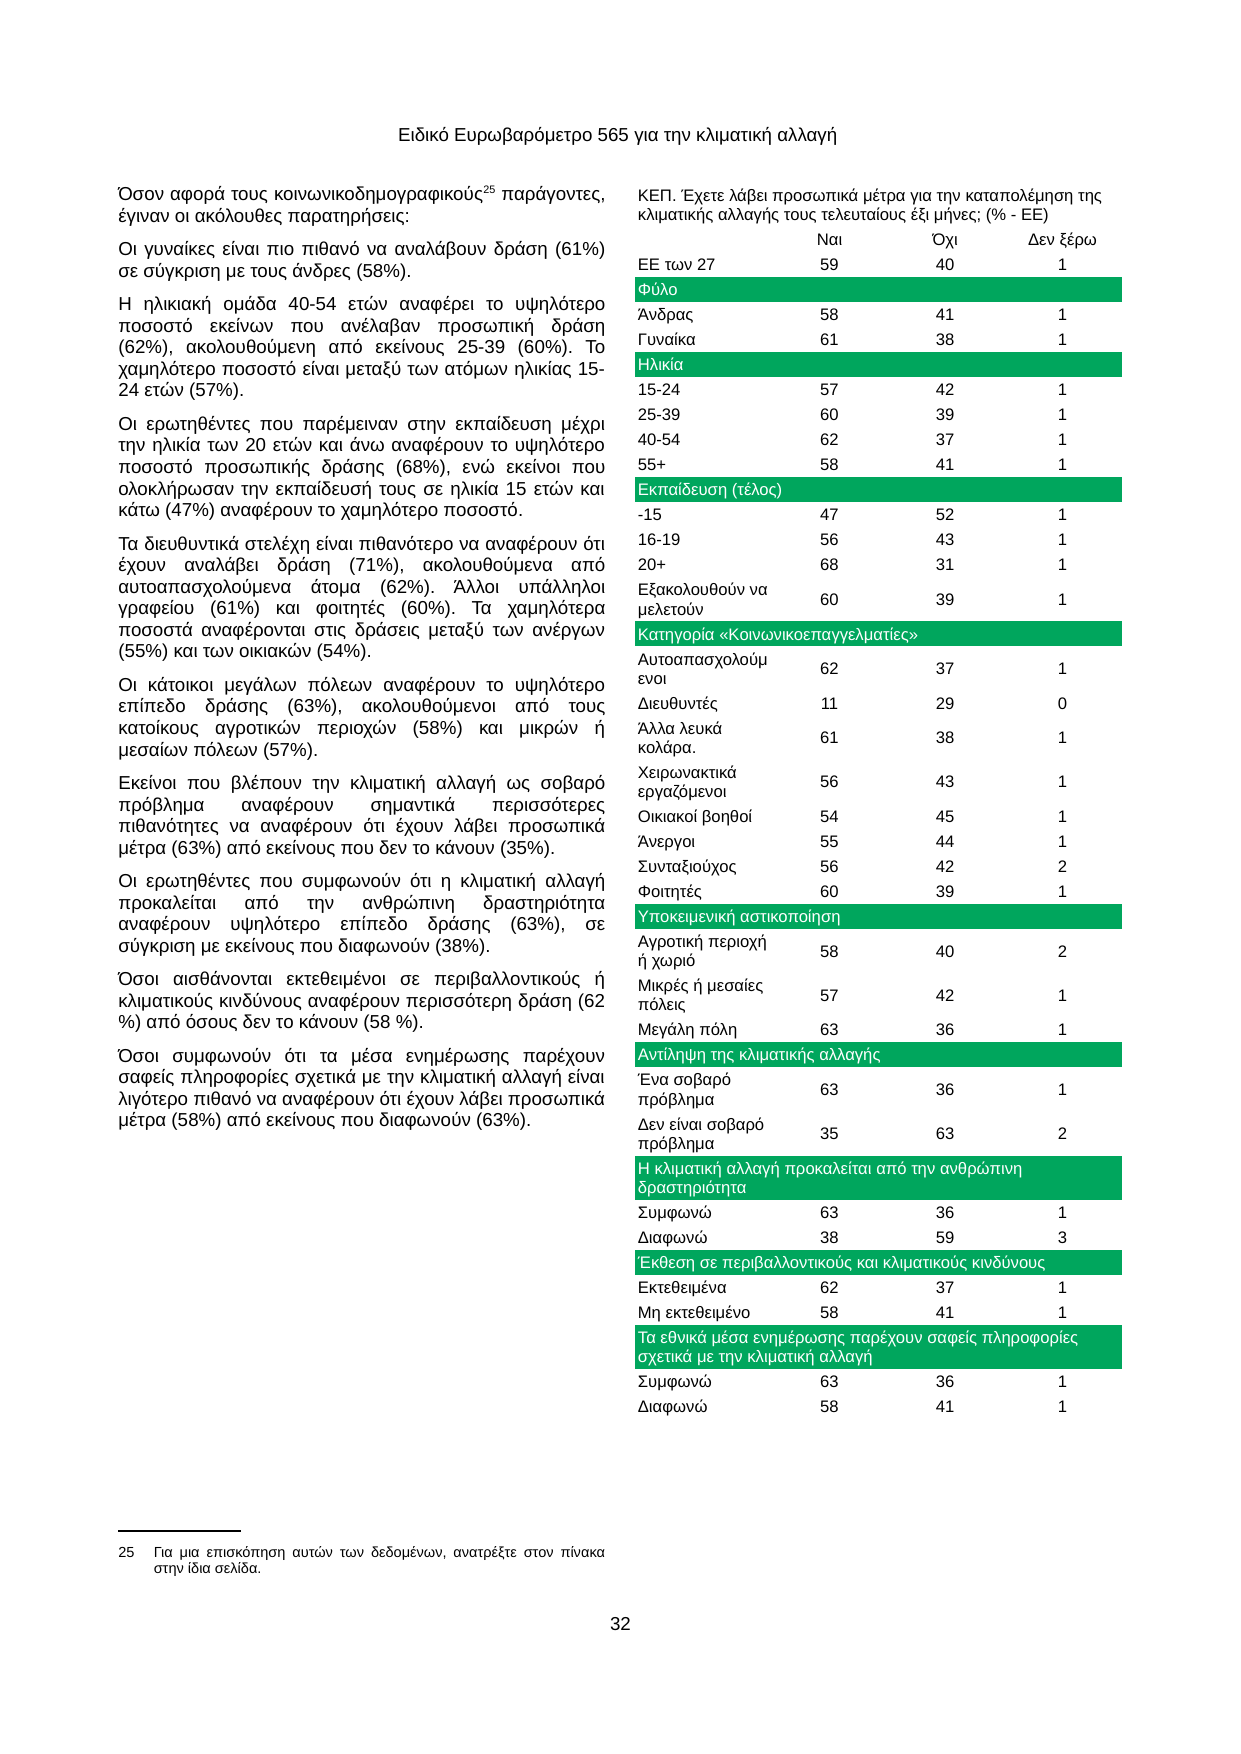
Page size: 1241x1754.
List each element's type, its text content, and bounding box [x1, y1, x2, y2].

table_cell Συμφωνώ [635, 1200, 771, 1225]
table_cell 58 [771, 1394, 887, 1419]
table_cell Διαφωνώ [635, 1225, 771, 1250]
table_cell 56 [771, 527, 887, 552]
table_cell 1 [1003, 427, 1122, 452]
table_cell 1 [1003, 502, 1122, 527]
table_cell Συμφωνώ [635, 1369, 771, 1394]
table_cell [635, 227, 771, 252]
table_cell 39 [888, 402, 1002, 427]
table_cell 15-24 [635, 377, 771, 402]
table_cell 57 [771, 973, 887, 1017]
table_cell 54 [771, 804, 887, 829]
table_cell 58 [771, 452, 887, 477]
table_cell 62 [771, 646, 887, 691]
table_cell Διευθυντές [635, 691, 771, 716]
table_cell 1 [1003, 1394, 1122, 1419]
table_cell 36 [888, 1200, 1002, 1225]
table_cell 36 [888, 1369, 1002, 1394]
text Εκείνοι που βλέπουν την κλιματική αλλαγή ως σοβαρό πρόβλημα αναφέρουν σημαντικά περισσότερες πιθανότητες να αναφέρουν ότι έχουν λάβει προσωπικά μέτρα (63%) από εκείνους που δεν το κάνουν (35%). [118, 772, 605, 858]
table_cell 38 [771, 1225, 887, 1250]
table_cell 42 [888, 973, 1002, 1017]
table_cell 37 [888, 427, 1002, 452]
table_cell 41 [888, 452, 1002, 477]
table_header ΚΕΠ. Έχετε λάβει προσωπικά μέτρα για την καταπολέμηση της κλιματικής αλλαγής τους τελευταίους έξι μήνες; (% - ΕΕ) [635, 183, 1122, 227]
table_cell Φύλο [635, 277, 1122, 302]
text Οι ερωτηθέντες που συμφωνούν ότι η κλιματική αλλαγή προκαλείται από την ανθρώπινη δραστηριότητα αναφέρουν υψηλότερο επίπεδο δράσης (63%), σε σύγκριση με εκείνους που διαφωνούν (38%). [118, 870, 605, 956]
table_cell 56 [771, 760, 887, 804]
table_cell 58 [771, 302, 887, 327]
table_cell Κατηγορία «Κοινωνικοεπαγγελματίες» [635, 621, 1122, 646]
table_cell Αυτοαπασχολούμενοι [635, 646, 771, 691]
table_cell Άνδρας [635, 302, 771, 327]
table_cell 20+ [635, 552, 771, 577]
table_cell 1 [1003, 302, 1122, 327]
table_cell 62 [771, 427, 887, 452]
table_cell Υποκειμενική αστικοποίηση [635, 904, 1122, 929]
table_cell Άνεργοι [635, 829, 771, 854]
text Οι ερωτηθέντες που παρέμειναν στην εκπαίδευση μέχρι την ηλικία των 20 ετών και άνω αναφέρουν το υψηλότερο ποσοστό προσωπικής δράσης (68%), ενώ εκείνοι που ολοκλήρωσαν την εκπαίδευσή τους σε ηλικία 15 ετών και κάτω (47%) αναφέρουν το χαμηλότερο ποσοστό. [118, 413, 605, 521]
table_cell 1 [1003, 804, 1122, 829]
table_cell 1 [1003, 1017, 1122, 1042]
table_cell 1 [1003, 577, 1122, 621]
table_cell 0 [1003, 691, 1122, 716]
table_cell 1 [1003, 377, 1122, 402]
table_cell 25-39 [635, 402, 771, 427]
table_cell Ηλικία [635, 352, 1122, 377]
table_cell 38 [888, 327, 1002, 352]
table_cell 40-54 [635, 427, 771, 452]
text Όσοι αισθάνονται εκτεθειμένοι σε περιβαλλοντικούς ή κλιματικούς κινδύνους αναφέρουν περισσότερη δράση (62 %) από όσους δεν το κάνουν (58 %). [118, 968, 605, 1033]
table_cell 3 [1003, 1225, 1122, 1250]
table_cell 68 [771, 552, 887, 577]
table_cell 1 [1003, 1200, 1122, 1225]
table_cell 63 [888, 1111, 1002, 1156]
table_cell 11 [771, 691, 887, 716]
table_cell 40 [888, 929, 1002, 973]
table_cell 45 [888, 804, 1002, 829]
table_cell 38 [888, 716, 1002, 760]
table_cell 41 [888, 302, 1002, 327]
table_cell 37 [888, 1275, 1002, 1300]
table_cell 1 [1003, 402, 1122, 427]
table_cell 1 [1003, 1300, 1122, 1325]
table_cell ΕΕ των 27 [635, 252, 771, 277]
table_cell Έκθεση σε περιβαλλοντικούς και κλιματικούς κινδύνους [635, 1250, 1122, 1275]
table_cell Αντίληψη της κλιματικής αλλαγής [635, 1042, 1122, 1067]
table_cell 63 [771, 1017, 887, 1042]
table_cell 59 [771, 252, 887, 277]
table_cell 58 [771, 1300, 887, 1325]
table_cell 61 [771, 327, 887, 352]
table_cell 36 [888, 1067, 1002, 1111]
table_cell 1 [1003, 973, 1122, 1017]
table_cell 63 [771, 1067, 887, 1111]
table_cell 43 [888, 760, 1002, 804]
table_cell Μικρές ή μεσαίες πόλεις [635, 973, 771, 1017]
table_cell Δεν είναι σοβαρό πρόβλημα [635, 1111, 771, 1156]
table_cell 1 [1003, 552, 1122, 577]
table_cell 1 [1003, 1067, 1122, 1111]
table_cell 1 [1003, 252, 1122, 277]
table_cell 62 [771, 1275, 887, 1300]
table_cell 41 [888, 1394, 1002, 1419]
table_cell 2 [1003, 1111, 1122, 1156]
table_cell Η κλιματική αλλαγή προκαλείται από την ανθρώπινη δραστηριότητα [635, 1156, 1122, 1200]
table_cell Όχι [888, 227, 1002, 252]
table_cell 39 [888, 577, 1002, 621]
table_cell Συνταξιούχος [635, 854, 771, 879]
table_cell 2 [1003, 929, 1122, 973]
table_cell 43 [888, 527, 1002, 552]
table_cell 40 [888, 252, 1002, 277]
table_cell 42 [888, 854, 1002, 879]
table_cell Οικιακοί βοηθοί [635, 804, 771, 829]
table_cell Φοιτητές [635, 879, 771, 904]
table_cell 36 [888, 1017, 1002, 1042]
text Όσον αφορά τους κοινωνικοδημογραφικούς παράγοντες, έγιναν οι ακόλουθες παρατηρήσεις: [118, 183, 605, 226]
table_cell Εξακολουθούν να μελετούν [635, 577, 771, 621]
table_cell 56 [771, 854, 887, 879]
table_cell Τα εθνικά μέσα ενημέρωσης παρέχουν σαφείς πληροφορίες σχετικά με την κλιματική αλλαγή [635, 1325, 1122, 1369]
table_cell 1 [1003, 527, 1122, 552]
table_cell 1 [1003, 646, 1122, 691]
table_cell 63 [771, 1369, 887, 1394]
table_cell Ένα σοβαρό πρόβλημα [635, 1067, 771, 1111]
text Τα διευθυντικά στελέχη είναι πιθανότερο να αναφέρουν ότι έχουν αναλάβει δράση (71%), ακολουθούμενα από αυτοαπασχολούμενα άτομα (62%). Άλλοι υπάλληλοι γραφείου (61%) και φοιτητές (60%). Τα χαμηλότερα ποσοστά αναφέρονται στις δράσεις μεταξύ των ανέργων (55%) και των οικιακών (54%). [118, 532, 605, 662]
table_cell 1 [1003, 327, 1122, 352]
table_cell 29 [888, 691, 1002, 716]
table_cell 1 [1003, 1369, 1122, 1394]
table_cell Διαφωνώ [635, 1394, 771, 1419]
table_cell Μη εκτεθειμένο [635, 1300, 771, 1325]
table_cell 58 [771, 929, 887, 973]
table_cell 60 [771, 879, 887, 904]
table_cell 1 [1003, 452, 1122, 477]
text Για μια επισκόπηση αυτών των δεδομένων, ανατρέξτε στον πίνακα στην ίδια σελίδα. [118, 1543, 605, 1577]
table_cell 60 [771, 402, 887, 427]
table_cell 57 [771, 377, 887, 402]
table_cell Μεγάλη πόλη [635, 1017, 771, 1042]
table_cell Ναι [771, 227, 887, 252]
table_cell 35 [771, 1111, 887, 1156]
table_cell 37 [888, 646, 1002, 691]
table_cell 44 [888, 829, 1002, 854]
text Όσοι συμφωνούν ότι τα μέσα ενημέρωσης παρέχουν σαφείς πληροφορίες σχετικά με την κλιματική αλλαγή είναι λιγότερο πιθανό να αναφέρουν ότι έχουν λάβει προσωπικά μέτρα (58%) από εκείνους που διαφωνούν (63%). [118, 1044, 605, 1131]
table_cell Εκπαίδευση (τέλος) [635, 477, 1122, 502]
text Οι κάτοικοι μεγάλων πόλεων αναφέρουν το υψηλότερο επίπεδο δράσης (63%), ακολουθούμενοι από τους κατοίκους αγροτικών περιοχών (58%) και μικρών ή μεσαίων πόλεων (57%). [118, 674, 605, 760]
table_cell 1 [1003, 879, 1122, 904]
table_cell -15 [635, 502, 771, 527]
table_cell 31 [888, 552, 1002, 577]
table_cell Αγροτική περιοχή ή χωριό [635, 929, 771, 973]
table_cell 47 [771, 502, 887, 527]
table_cell 59 [888, 1225, 1002, 1250]
table_cell Εκτεθειμένα [635, 1275, 771, 1300]
table_cell 16-19 [635, 527, 771, 552]
text Οι γυναίκες είναι πιο πιθανό να αναλάβουν δράση (61%) σε σύγκριση με τους άνδρες (58%). [118, 238, 605, 281]
table_cell 1 [1003, 760, 1122, 804]
table_cell 41 [888, 1300, 1002, 1325]
table_cell 1 [1003, 716, 1122, 760]
table_cell 1 [1003, 1275, 1122, 1300]
text Η ηλικιακή ομάδα 40-54 ετών αναφέρει το υψηλότερο ποσοστό εκείνων που ανέλαβαν προσωπική δράση (62%), ακολουθούμενη από εκείνους 25-39 (60%). Το χαμηλότερο ποσοστό είναι μεταξύ των ατόμων ηλικίας 15-24 ετών (57%). [118, 293, 605, 401]
table_cell 60 [771, 577, 887, 621]
table_cell 42 [888, 377, 1002, 402]
table_cell 55+ [635, 452, 771, 477]
table_cell 1 [1003, 829, 1122, 854]
table_cell Γυναίκα [635, 327, 771, 352]
table_cell Δεν ξέρω [1003, 227, 1122, 252]
table_cell Χειρωνακτικά εργαζόμενοι [635, 760, 771, 804]
table_cell 52 [888, 502, 1002, 527]
table_cell 39 [888, 879, 1002, 904]
table_cell 63 [771, 1200, 887, 1225]
table_cell 2 [1003, 854, 1122, 879]
table_cell 61 [771, 716, 887, 760]
table_cell 55 [771, 829, 887, 854]
table_cell Άλλα λευκά κολάρα. [635, 716, 771, 760]
